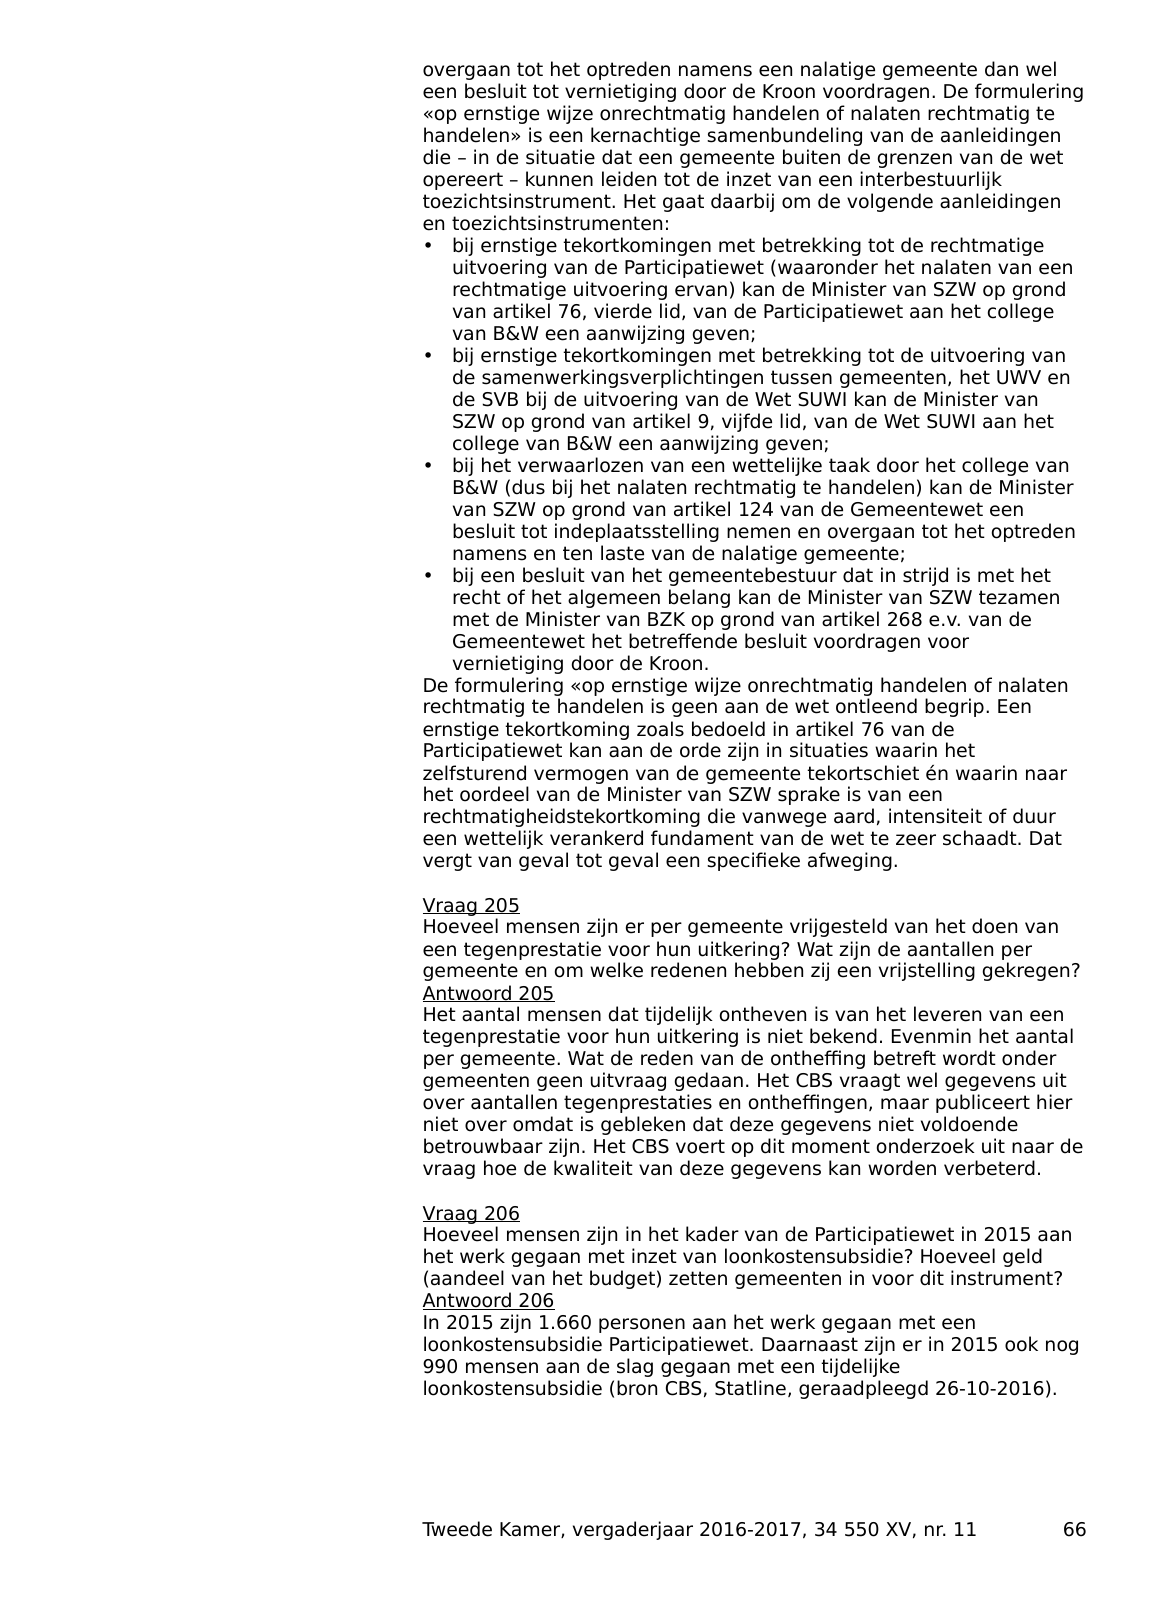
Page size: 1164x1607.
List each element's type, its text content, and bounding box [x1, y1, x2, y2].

text Vraag 205 [422, 894, 1087, 916]
text • bij ernstige tekortkomingen met betrekking tot de uitvoering van de samenwerkingsverplichtingen tussen gemeenten, het UWV en de SVB bij de uitvoering van de Wet SUWI kan de Minister van SZW op grond van artikel 9, vijfde lid, van de Wet SUWI aan het college van B&W een aanwijzing geven; [422, 345, 1087, 455]
text overgaan tot het optreden namens een nalatige gemeente dan wel een besluit tot vernietiging door de Kroon voordragen. De formulering «op ernstige wijze onrechtmatig handelen of nalaten rechtmatig te handelen» is een kernachtige samenbundeling van de aanleidingen die – in de situatie dat een gemeente buiten de grenzen van de wet opereert – kunnen leiden tot de inzet van een interbestuurlijk toezichtsinstrument. Het gaat daarbij om de volgende aanleidingen en toezichtsinstrumenten: [422, 59, 1087, 235]
text • bij het verwaarlozen van een wettelijke taak door het college van B&W (dus bij het nalaten rechtmatig te handelen) kan de Minister van SZW op grond van artikel 124 van de Gemeentewet een besluit tot indeplaatsstelling nemen en overgaan tot het optreden namens en ten laste van de nalatige gemeente; [422, 455, 1087, 564]
text Het aantal mensen dat tijdelijk ontheven is van het leveren van een tegenprestatie voor hun uitkering is niet bekend. Evenmin het aantal per gemeente. Wat de reden van de ontheffing betreft wordt onder gemeenten geen uitvraag gedaan. Het CBS vraagt wel gegevens uit over aantallen tegenprestaties en ontheffingen, maar publiceert hier niet over omdat is gebleken dat deze gegevens niet voldoende betrouwbaar zijn. Het CBS voert op dit moment onderzoek uit naar de vraag hoe de kwaliteit van deze gegevens kan worden verbeterd. [422, 1004, 1087, 1180]
text De formulering «op ernstige wijze onrechtmatig handelen of nalaten rechtmatig te handelen is geen aan de wet ontleend begrip. Een ernstige tekortkoming zoals bedoeld in artikel 76 van de Participatiewet kan aan de orde zijn in situaties waarin het zelfsturend vermogen van de gemeente tekortschiet én waarin naar het oordeel van de Minister van SZW sprake is van een rechtmatigheidstekortkoming die vanwege aard, intensiteit of duur een wettelijk verankerd fundament van de wet te zeer schaadt. Dat vergt van geval tot geval een specifieke afweging. [422, 674, 1087, 872]
text Hoeveel mensen zijn in het kader van de Participatiewet in 2015 aan het werk gegaan met inzet van loonkostensubsidie? Hoeveel geld (aandeel van het budget) zetten gemeenten in voor dit instrument? [422, 1224, 1087, 1290]
text • bij een besluit van het gemeentebestuur dat in strijd is met het recht of het algemeen belang kan de Minister van SZW tezamen met de Minister van BZK op grond van artikel 268 e.v. van de Gemeentewet het betreffende besluit voordragen voor vernietiging door de Kroon. [422, 564, 1087, 674]
text In 2015 zijn 1.660 personen aan het werk gegaan met een loonkostensubsidie Participatiewet. Daarnaast zijn er in 2015 ook nog 990 mensen aan de slag gegaan met een tijdelijke loonkostensubsidie (bron CBS, Statline, geraadpleegd 26-10-2016). [422, 1312, 1087, 1400]
text Antwoord 205 [422, 982, 1087, 1004]
text • bij ernstige tekortkomingen met betrekking tot de rechtmatige uitvoering van de Participatiewet (waaronder het nalaten van een rechtmatige uitvoering ervan) kan de Minister van SZW op grond van artikel 76, vierde lid, van de Participatiewet aan het college van B&W een aanwijzing geven; [422, 235, 1087, 345]
text Vraag 206 [422, 1202, 1087, 1224]
text Hoeveel mensen zijn er per gemeente vrijgesteld van het doen van een tegenprestatie voor hun uitkering? Wat zijn de aantallen per gemeente en om welke redenen hebben zij een vrijstelling gekregen? [422, 916, 1087, 982]
text Antwoord 206 [422, 1290, 1087, 1312]
